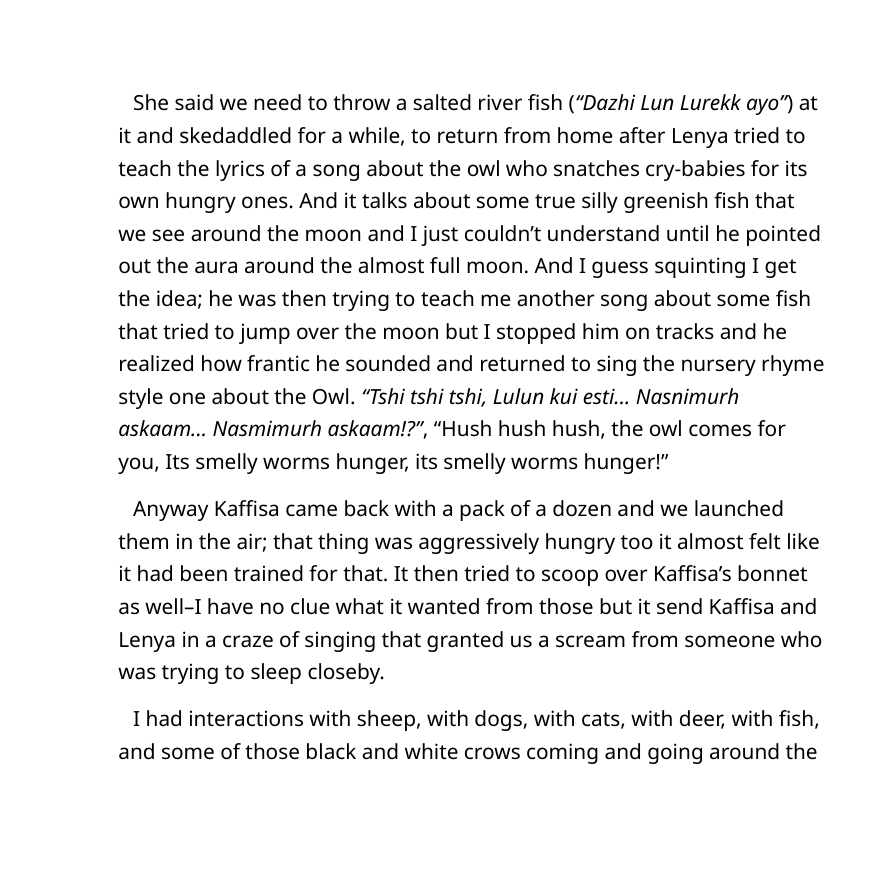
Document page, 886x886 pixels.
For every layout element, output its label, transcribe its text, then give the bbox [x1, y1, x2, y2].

text She said we need to throw a salted river fish (“Dazhi Lun Lurekk ayo”) at it and skedaddled for a while, to return from home after Lenya tried to teach the lyrics of a song about the owl who snatches cry-babies for its own hungry ones. And it talks about some true silly greenish fish that we see around the moon and I just couldn’t understand until he pointed out the aura around the almost full moon. And I guess squinting I get the idea; he was then trying to teach me another song about some fish that tried to jump over the moon but I stopped him on tracks and he realized how frantic he sounded and returned to sing the nursery rhyme style one about the Owl. “Tshi tshi tshi, Lulun kui esti... Nasnimurh askaam... Nasmimurh askaam!?”, “Hush hush hush, the owl comes for you, Its smelly worms hunger, its smelly worms hunger!” [118, 88, 827, 476]
text Anyway Kaffisa came back with a pack of a dozen and we launched them in the air; that thing was aggressively hungry too it almost felt like it had been trained for that. It then tried to scoop over Kaffisa’s bonnet as well–I have no clue what it wanted from those but it send Kaffisa and Lenya in a craze of singing that granted us a scream from someone who was trying to sleep closeby. [118, 494, 827, 686]
text I had interactions with sheep, with dogs, with cats, with deer, with fish, and some of those black and white crows coming and going around the [118, 704, 827, 766]
